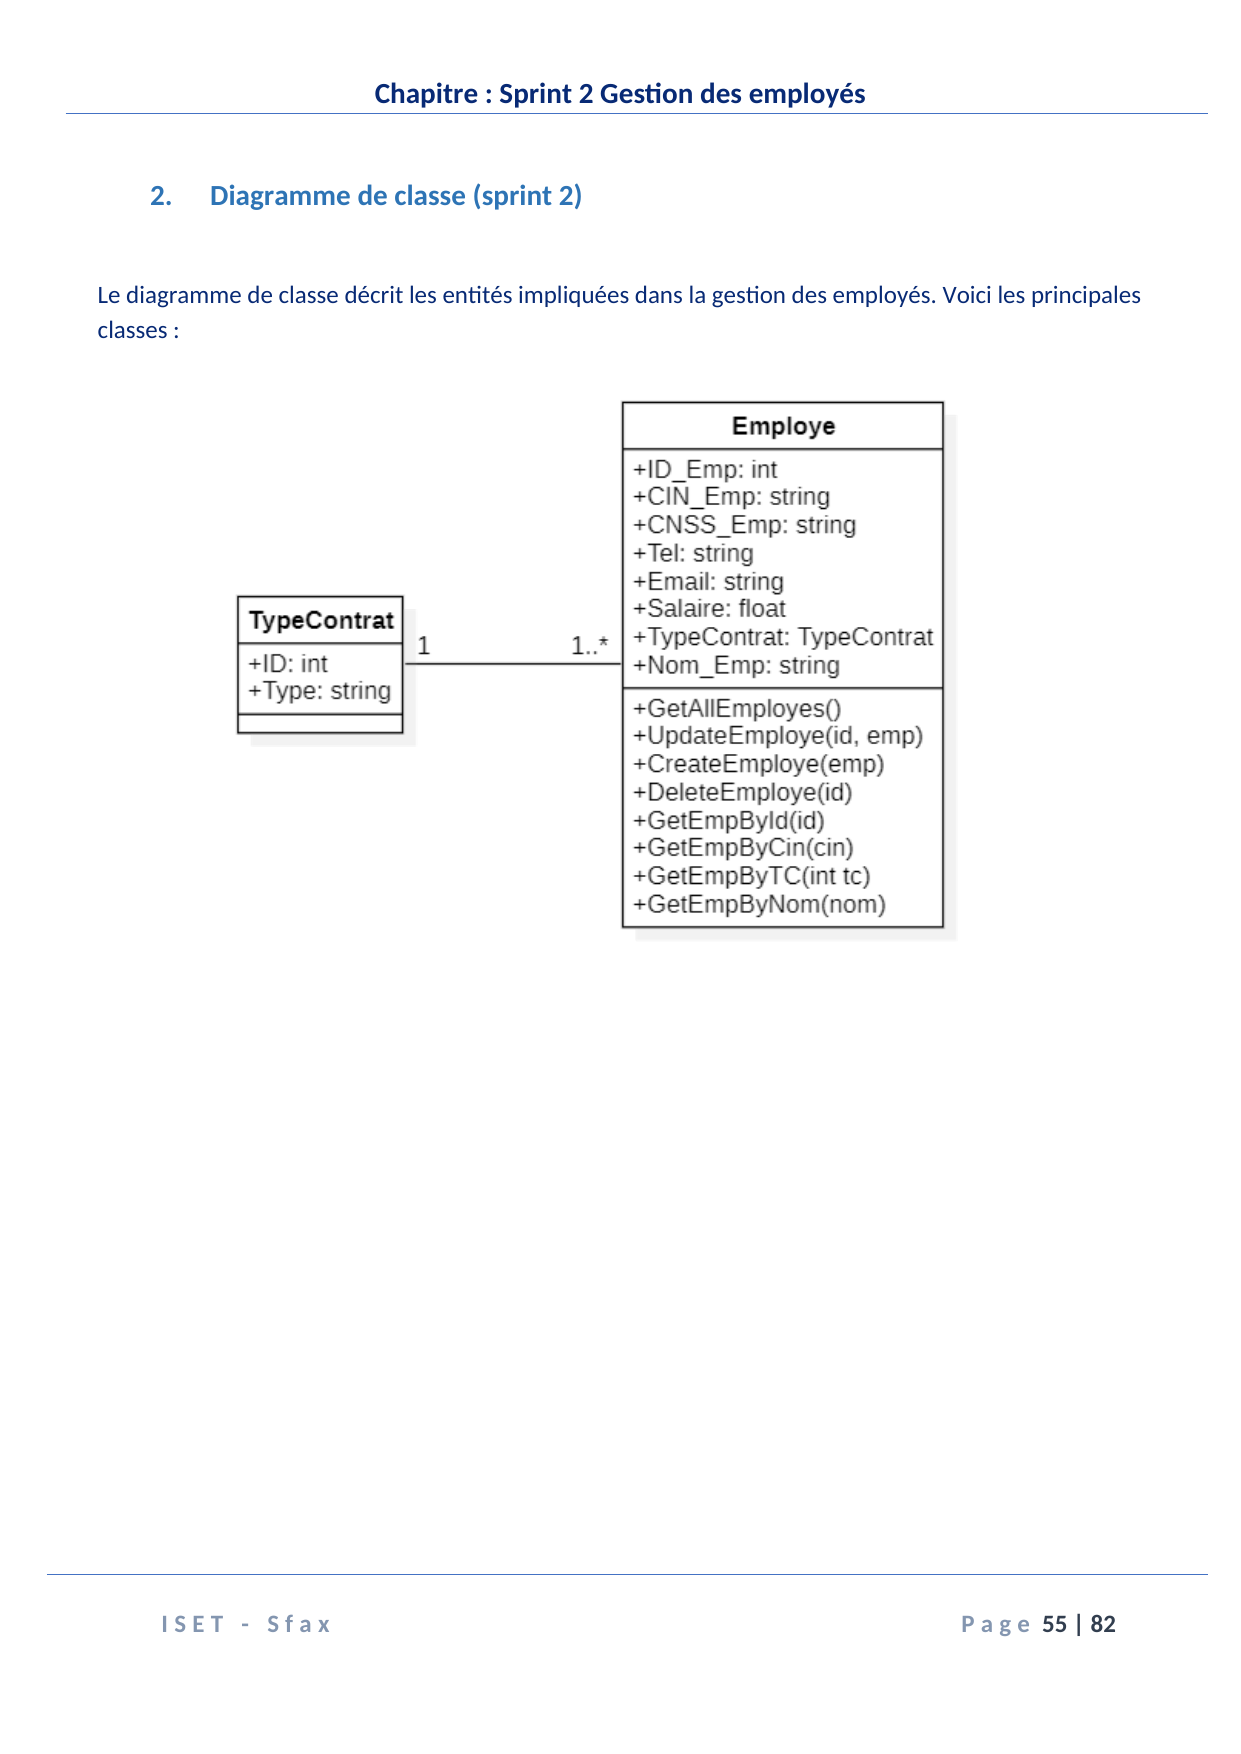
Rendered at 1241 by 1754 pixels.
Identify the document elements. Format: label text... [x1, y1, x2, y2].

subtitle Diagramme de classe (sprint 2) [172, 177, 1143, 212]
text Le diagramme de classe décrit les entités impliquées dans la gestion des employés. Voici les principales classes : [97, 279, 1143, 345]
